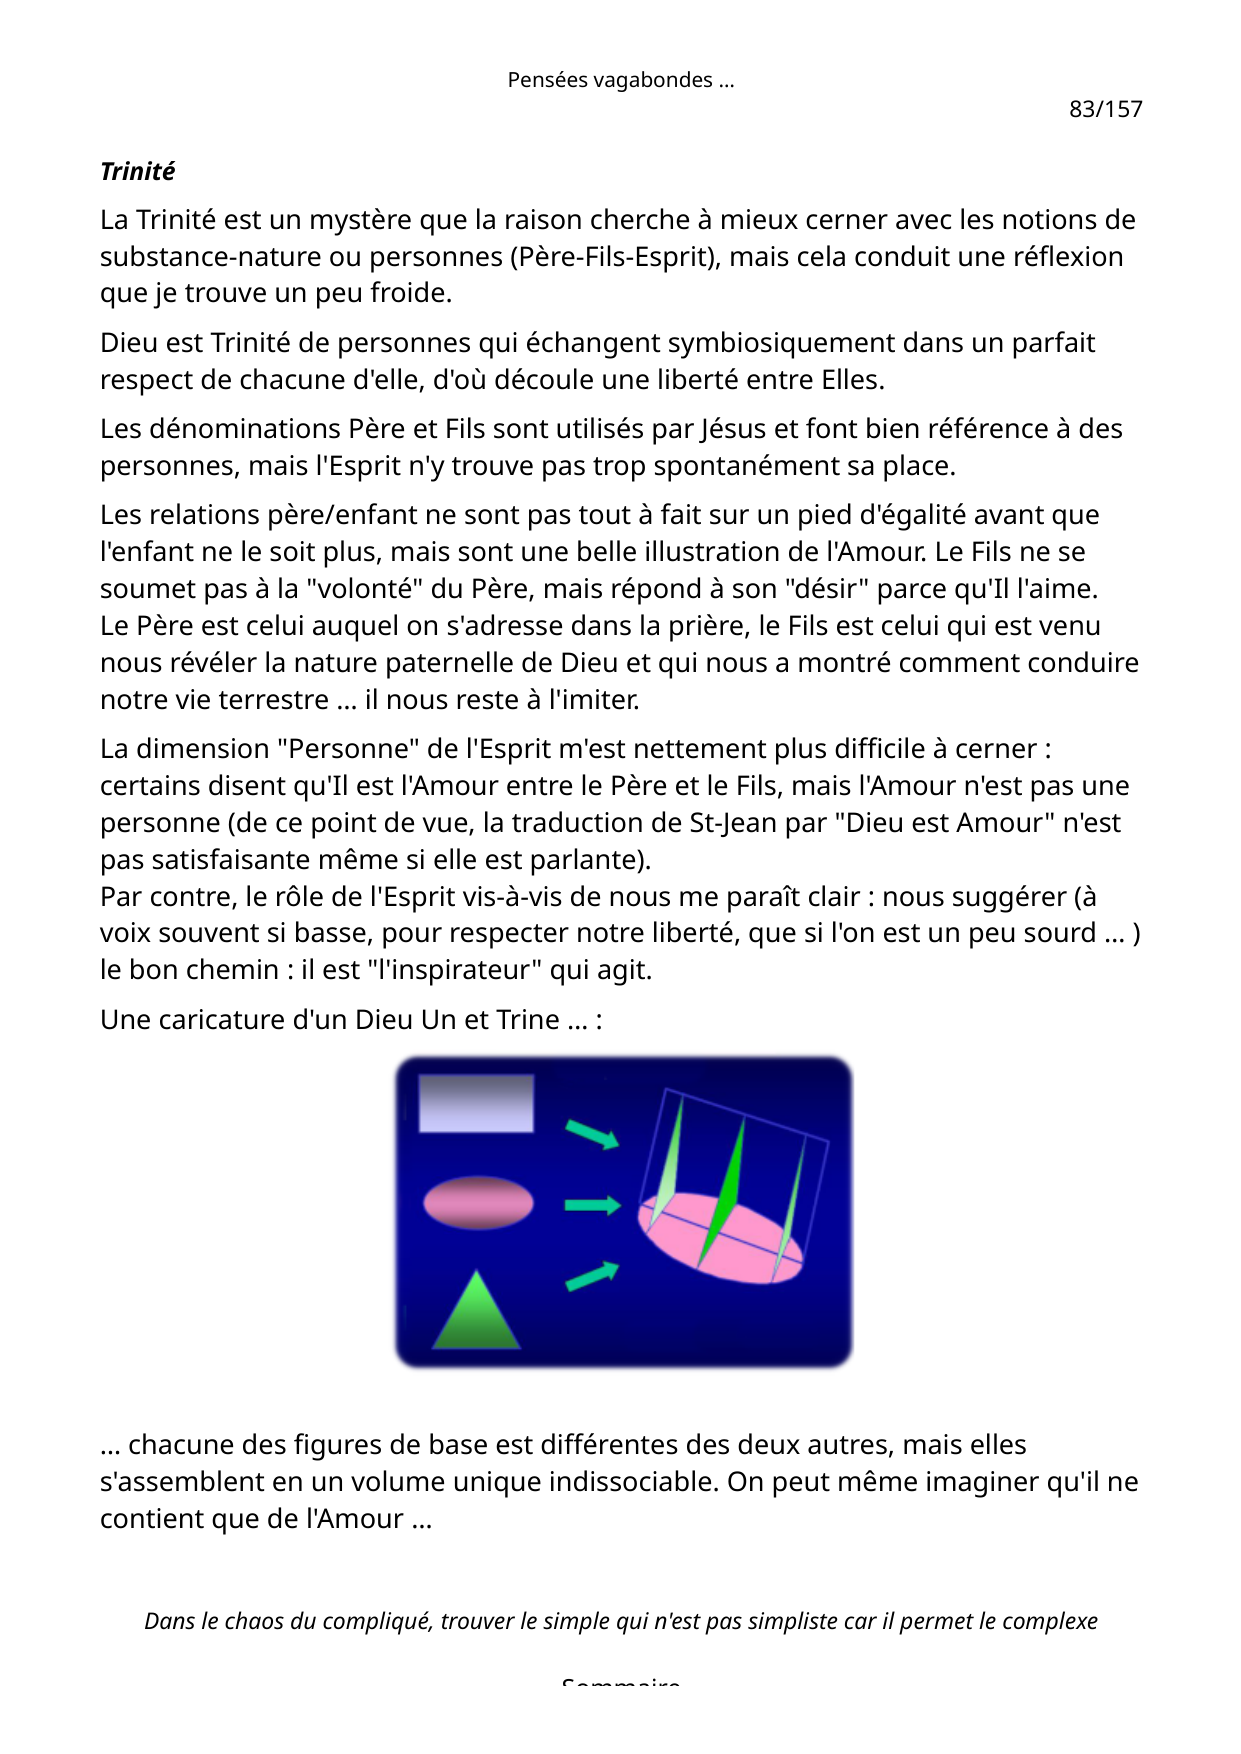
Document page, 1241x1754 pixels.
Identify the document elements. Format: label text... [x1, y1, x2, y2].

text Une caricature d'un Dieu Un et Trine … : [99, 1000, 1143, 1037]
picture [388, 1049, 855, 1376]
subtitle Trinité [99, 154, 1143, 188]
text Les dénominations Père et Fils sont utilisés par Jésus et font bien référence à des personnes, mais l'Esprit n'y trouve pas trop spontanément sa place. [99, 409, 1143, 483]
text La Trinité est un mystère que la raison cherche à mieux cerner avec les notions de substance-nature ou personnes (Père-Fils-Esprit), mais cela conduit une réflexion que je trouve un peu froide. [99, 200, 1143, 311]
text Les relations père/enfant ne sont pas tout à fait sur un pied d'égalité avant que l'enfant ne le soit plus, mais sont une belle illustration de l'Amour. Le Fils ne se soumet pas à la "volonté" du Père, mais répond à son "désir" parce qu'Il l'aime. Le Père est celui auquel on s'adresse dans la prière, le Fils est celui qui est venu nous révéler la nature paternelle de Dieu et qui nous a montré comment conduire notre vie terrestre … il nous reste à l'imiter. [99, 496, 1143, 717]
text … chacune des figures de base est différentes des deux autres, mais elles s'assemblent en un volume unique indissociable. On peut même imaginer qu'il ne contient que de l'Amour … [99, 1425, 1143, 1536]
text La dimension "Personne" de l'Esprit m'est nettement plus difficile à cerner : certains disent qu'Il est l'Amour entre le Père et le Fils, mais l'Amour n'est pas une personne (de ce point de vue, la traduction de St-Jean par "Dieu est Amour" n'est pas satisfaisante même si elle est parlante). Par contre, le rôle de l'Esprit vis-à-vis de nous me paraît clair : nous suggérer (à voix souvent si basse, pour respecter notre liberté, que si l'on est un peu sourd … ) le bon chemin : il est "l'inspirateur" qui agit. [99, 729, 1143, 988]
text Dieu est Trinité de personnes qui échangent symbiosiquement dans un parfait respect de chacune d'elle, d'où découle une liberté entre Elles. [99, 323, 1143, 397]
